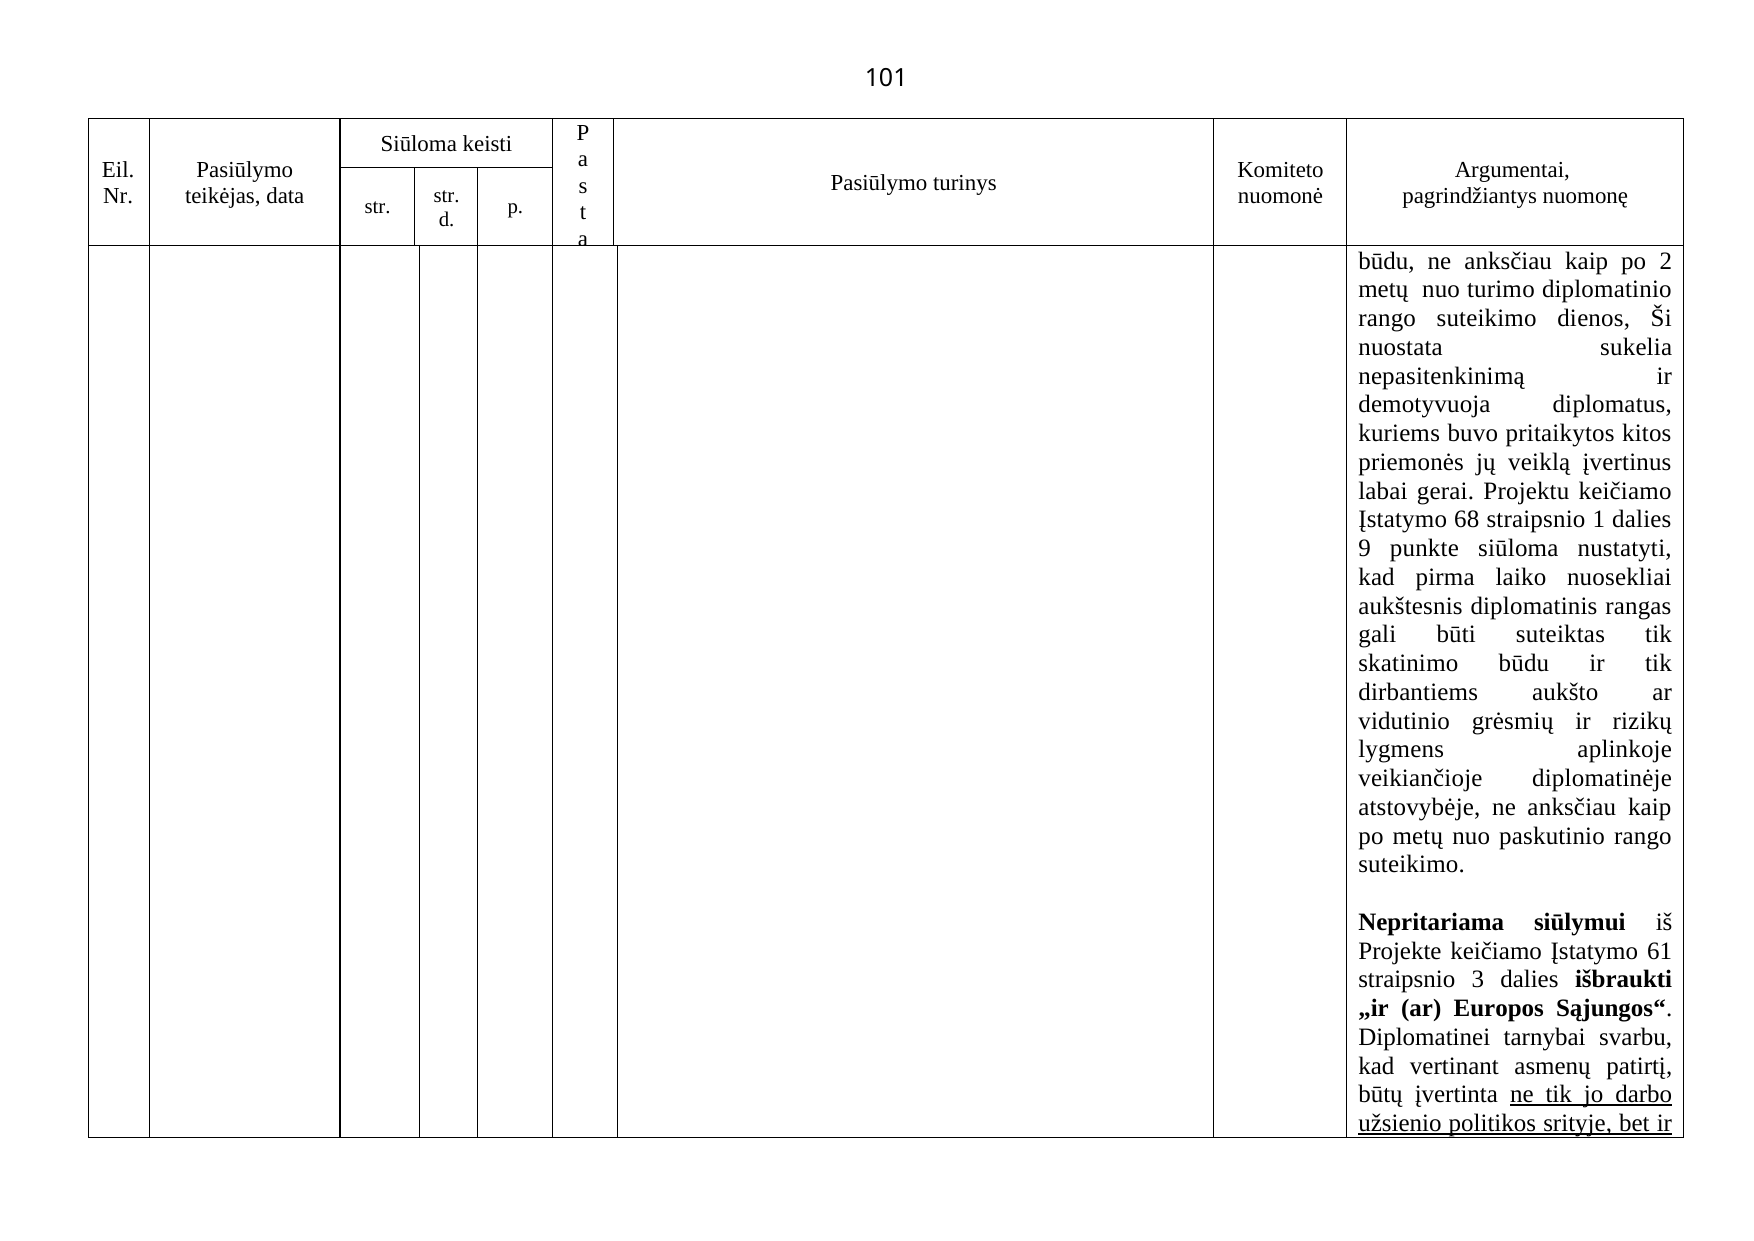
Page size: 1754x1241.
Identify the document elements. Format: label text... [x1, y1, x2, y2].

table_header Argumentai, pagrindžiantys nuomonę [1347, 119, 1683, 245]
table_cell [478, 246, 552, 1137]
table_cell [89, 246, 149, 1137]
table_cell [341, 246, 419, 1137]
table_header Pastabos [553, 119, 613, 245]
table_cell [1214, 246, 1346, 1137]
table_cell str. d. [415, 168, 477, 245]
table_header Eil. Nr. [89, 119, 149, 245]
table_header Pasiūlymo turinys [614, 119, 1213, 245]
table_cell str. [341, 168, 414, 245]
table_cell [553, 246, 617, 1137]
table_cell [618, 246, 1213, 1137]
table_header Pasiūlymo teikėjas, data [150, 119, 339, 245]
table_cell būdu, ne anksčiau kaip po 2 metų nuo turimo diplomatinio rango suteikimo dienos, Ši nuostata sukelia nepasitenkinimą ir demotyvuoja diplomatus, kuriems buvo pritaikytos kitos priemonės jų veiklą įvertinus labai gerai. Projektu keičiamo Įstatymo 68 straipsnio 1 dalies 9 punkte siūloma nustatyti, kad pirma laiko nuosekliai aukštesnis diplomatinis rangas gali būti suteiktas tik skatinimo būdu ir tik dirbantiems aukšto ar vidutinio grėsmių ir rizikų lygmens aplinkoje veikiančioje diplomatinėje atstovybėje, ne anksčiau kaip po metų nuo paskutinio rango suteikimo. Nepritariama siūlymui iš Projekte keičiamo Įstatymo 61 straipsnio 3 dalies išbraukti „ir (ar) Europos Sąjungos“. Diplomatinei tarnybai svarbu, kad vertinant asmenų patirtį, būtų įvertinta ne tik jo darbo užsienio politikos srityje, bet ir [1347, 246, 1683, 1137]
table_cell [420, 246, 477, 1137]
table_header Siūloma keisti [341, 119, 552, 167]
table_header Komiteto nuomonė [1214, 119, 1346, 245]
table_cell [150, 246, 339, 1137]
table_cell p. [478, 168, 552, 245]
